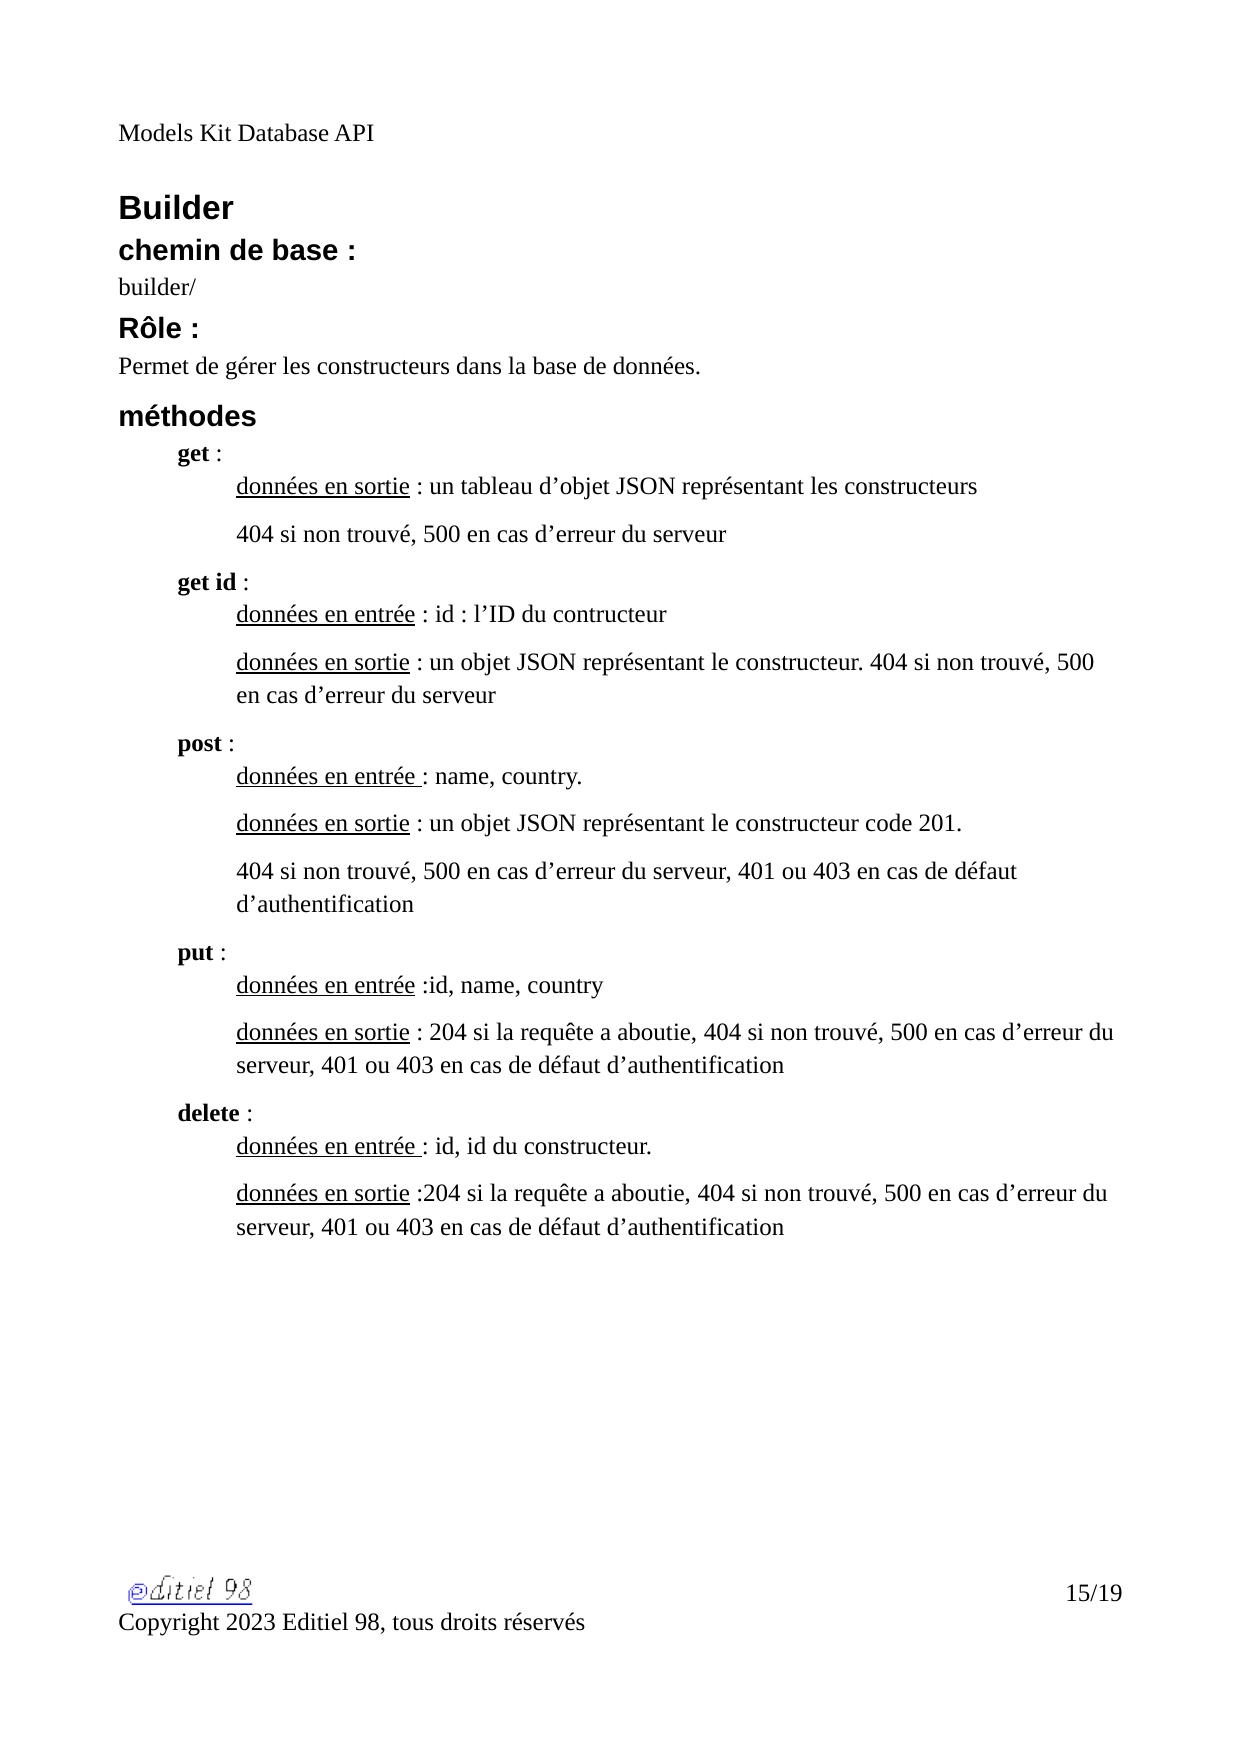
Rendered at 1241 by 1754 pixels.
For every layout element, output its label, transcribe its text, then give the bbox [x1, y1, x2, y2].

text get id : [118, 567, 1122, 595]
text get : [118, 438, 1122, 467]
text données en sortie : un tableau d’objet JSON représentant les constructeurs [236, 471, 1122, 500]
text post : [118, 728, 1122, 757]
subtitle Builder [118, 188, 1122, 227]
text données en sortie : un objet JSON représentant le constructeur. 404 si non trouvé, 500 en cas d’erreur du serveur [236, 647, 1122, 709]
text données en sortie : un objet JSON représentant le constructeur code 201. [236, 808, 1122, 837]
subtitle méthodes [118, 399, 1122, 432]
text 404 si non trouvé, 500 en cas d’erreur du serveur, 401 ou 403 en cas de défaut d’authentification [236, 856, 1122, 918]
text données en sortie : 204 si la requête a aboutie, 404 si non trouvé, 500 en cas d’erreur du serveur, 401 ou 403 en cas de défaut d’authentification [236, 1017, 1122, 1079]
text données en entrée :id, name, country [236, 970, 1122, 998]
subtitle Rôle : [118, 311, 1122, 345]
text Permet de gérer les constructeurs dans la base de données. [118, 351, 1122, 380]
text données en entrée : id, id du constructeur. [236, 1131, 1122, 1160]
text 404 si non trouvé, 500 en cas d’erreur du serveur [236, 519, 1122, 548]
text données en sortie :204 si la requête a aboutie, 404 si non trouvé, 500 en cas d’erreur du serveur, 401 ou 403 en cas de défaut d’authentification [236, 1178, 1122, 1240]
text données en entrée : name, country. [236, 761, 1122, 789]
text put : [118, 937, 1122, 965]
text delete : [118, 1098, 1122, 1127]
picture [127, 1575, 253, 1605]
subtitle chemin de base : [118, 233, 1122, 266]
text builder/ [118, 272, 1122, 301]
text données en entrée : id : l’ID du contructeur [236, 599, 1122, 628]
